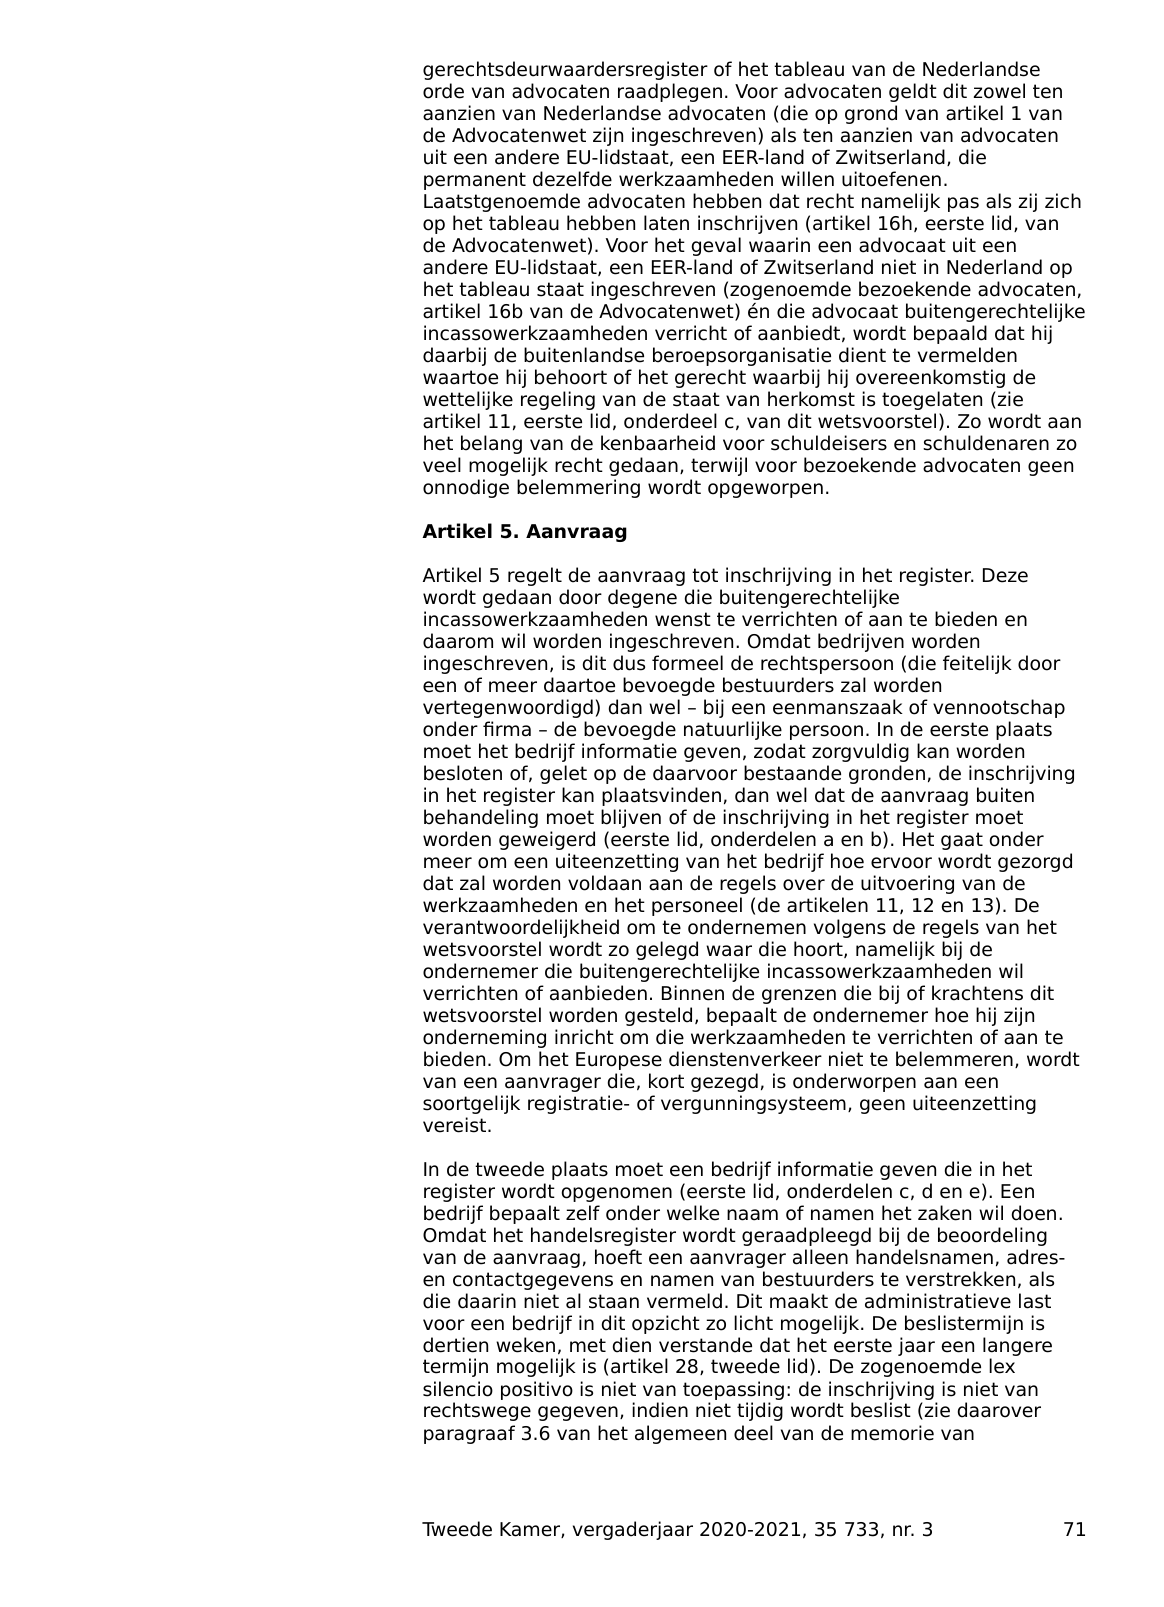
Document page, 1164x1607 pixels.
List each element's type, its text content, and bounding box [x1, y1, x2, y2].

text Artikel 5 regelt de aanvraag tot inschrijving in het register. Deze wordt gedaan door degene die buitengerechtelijke incassowerkzaamheden wenst te verrichten of aan te bieden en daarom wil worden ingeschreven. Omdat bedrijven worden ingeschreven, is dit dus formeel de rechtspersoon (die feitelijk door een of meer daartoe bevoegde bestuurders zal worden vertegenwoordigd) dan wel – bij een eenmanszaak of vennootschap onder firma – de bevoegde natuurlijke persoon. In de eerste plaats moet het bedrijf informatie geven, zodat zorgvuldig kan worden besloten of, gelet op de daarvoor bestaande gronden, de inschrijving in het register kan plaatsvinden, dan wel dat de aanvraag buiten behandeling moet blijven of de inschrijving in het register moet worden geweigerd (eerste lid, onderdelen a en b). Het gaat onder meer om een uiteenzetting van het bedrijf hoe ervoor wordt gezorgd dat zal worden voldaan aan de regels over de uitvoering van de werkzaamheden en het personeel (de artikelen 11, 12 en 13). De verantwoordelijkheid om te ondernemen volgens de regels van het wetsvoorstel wordt zo gelegd waar die hoort, namelijk bij de ondernemer die buitengerechtelijke incassowerkzaamheden wil verrichten of aanbieden. Binnen de grenzen die bij of krachtens dit wetsvoorstel worden gesteld, bepaalt de ondernemer hoe hij zijn onderneming inricht om die werkzaamheden te verrichten of aan te bieden. Om het Europese dienstenverkeer niet te belemmeren, wordt van een aanvrager die, kort gezegd, is onderworpen aan een soortgelijk registratie- of vergunningsysteem, geen uiteenzetting vereist. [422, 565, 1087, 1136]
text gerechtsdeurwaardersregister of het tableau van de Nederlandse orde van advocaten raadplegen. Voor advocaten geldt dit zowel ten aanzien van Nederlandse advocaten (die op grond van artikel 1 van de Advocatenwet zijn ingeschreven) als ten aanzien van advocaten uit een andere EU-lidstaat, een EER-land of Zwitserland, die permanent dezelfde werkzaamheden willen uitoefenen. Laatstgenoemde advocaten hebben dat recht namelijk pas als zij zich op het tableau hebben laten inschrijven (artikel 16h, eerste lid, van de Advocatenwet). Voor het geval waarin een advocaat uit een andere EU-lidstaat, een EER-land of Zwitserland niet in Nederland op het tableau staat ingeschreven (zogenoemde bezoekende advocaten, artikel 16b van de Advocatenwet) én die advocaat buitengerechtelijke incassowerkzaamheden verricht of aanbiedt, wordt bepaald dat hij daarbij de buitenlandse beroepsorganisatie dient te vermelden waartoe hij behoort of het gerecht waarbij hij overeenkomstig de wettelijke regeling van de staat van herkomst is toegelaten (zie artikel 11, eerste lid, onderdeel c, van dit wetsvoorstel). Zo wordt aan het belang van de kenbaarheid voor schuldeisers en schuldenaren zo veel mogelijk recht gedaan, terwijl voor bezoekende advocaten geen onnodige belemmering wordt opgeworpen. [422, 59, 1087, 499]
text In de tweede plaats moet een bedrijf informatie geven die in het register wordt opgenomen (eerste lid, onderdelen c, d en e). Een bedrijf bepaalt zelf onder welke naam of namen het zaken wil doen. Omdat het handelsregister wordt geraadpleegd bij de beoordeling van de aanvraag, hoeft een aanvrager alleen handelsnamen, adres- en contactgegevens en namen van bestuurders te verstrekken, als die daarin niet al staan vermeld. Dit maakt de administratieve last voor een bedrijf in dit opzicht zo licht mogelijk. De beslistermijn is dertien weken, met dien verstande dat het eerste jaar een langere termijn mogelijk is (artikel 28, tweede lid). De zogenoemde lex silencio positivo is niet van toepassing: de inschrijving is niet van rechtswege gegeven, indien niet tijdig wordt beslist (zie daarover paragraaf 3.6 van het algemeen deel van de memorie van [422, 1159, 1087, 1444]
subtitle Artikel 5. Aanvraag [422, 521, 1087, 543]
